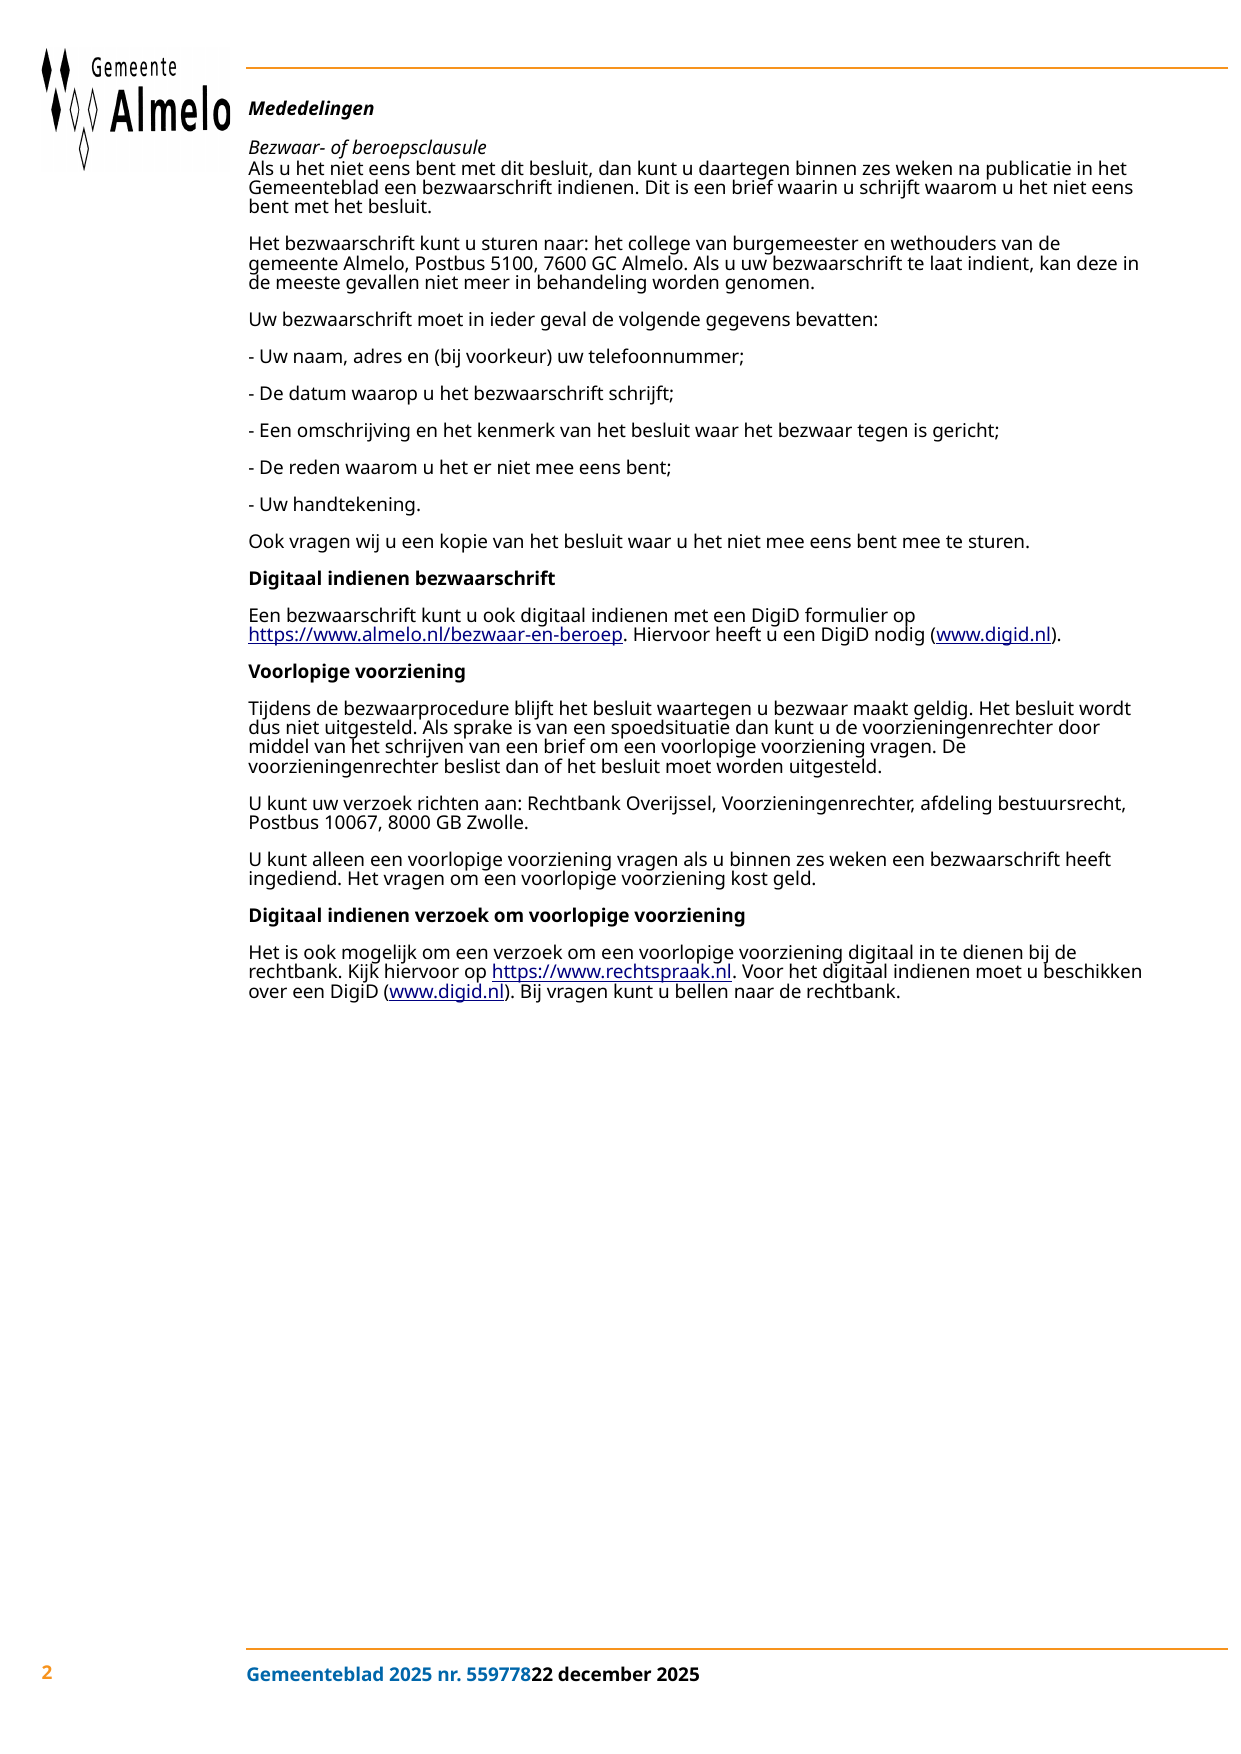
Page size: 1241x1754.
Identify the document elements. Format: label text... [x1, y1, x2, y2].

text Een bezwaarschrift kunt u ook digitaal indienen met een DigiD formulier op https://www.almelo.nl/bezwaar-en-beroep. Hiervoor heeft u een DigiD nodig (www.digid.nl). [248, 607, 1152, 645]
text Digitaal indienen bezwaarschrift [248, 570, 1152, 589]
text - Een omschrijving en het kenmerk van het besluit waar het bezwaar tegen is gericht; [248, 422, 1152, 441]
text U kunt alleen een voorlopige voorziening vragen als u binnen zes weken een bezwaarschrift heeft ingediend. Het vragen om een voorlopige voorziening kost geld. [248, 851, 1152, 889]
text Uw bezwaarschrift moet in ieder geval de volgende gegevens bevatten: [248, 311, 1152, 330]
text Tijdens de bezwaarprocedure blijft het besluit waartegen u bezwaar maakt geldig. Het besluit wordt dus niet uitgesteld. Als sprake is van een spoedsituatie dan kunt u de voorzieningenrechter door middel van het schrijven van een brief om een voorlopige voorziening vragen. De voorzieningenrechter beslist dan of het besluit moet worden uitgesteld. [248, 700, 1152, 777]
text Mededelingen [248, 95, 1152, 121]
text - Uw handtekening. [248, 496, 1152, 515]
text Het is ook mogelijk om een verzoek om een voorlopige voorziening digitaal in te dienen bij de rechtbank. Kijk hiervoor op https://www.rechtspraak.nl. Voor het digitaal indienen moet u beschikken over een DigiD (www.digid.nl). Bij vragen kunt u bellen naar de rechtbank. [248, 944, 1152, 1002]
text Als u het niet eens bent met dit besluit, dan kunt u daartegen binnen zes weken na publicatie in het Gemeenteblad een bezwaarschrift indienen. Dit is een brief waarin u schrijft waarom u het niet eens bent met het besluit. [248, 160, 1152, 218]
text - De reden waarom u het er niet mee eens bent; [248, 459, 1152, 478]
text Digitaal indienen verzoek om voorlopige voorziening [248, 907, 1152, 926]
text Het bezwaarschrift kunt u sturen naar: het college van burgemeester en wethouders van de gemeente Almelo, Postbus 5100, 7600 GC Almelo. Als u uw bezwaarschrift te laat indient, kan deze in de meeste gevallen niet meer in behandeling worden genomen. [248, 235, 1152, 293]
text - De datum waarop u het bezwaarschrift schrijft; [248, 385, 1152, 404]
text Voorlopige voorziening [248, 663, 1152, 682]
text U kunt uw verzoek richten aan: Rechtbank Overijssel, Voorzieningenrechter, afdeling bestuursrecht, Postbus 10067, 8000 GB Zwolle. [248, 795, 1152, 833]
text - Uw naam, adres en (bij voorkeur) uw telefoonnummer; [248, 348, 1152, 367]
picture [41, 47, 231, 172]
text Ook vragen wij u een kopie van het besluit waar u het niet mee eens bent mee te sturen. [248, 533, 1152, 552]
text Bezwaar- of beroepsclausule [248, 134, 1152, 160]
